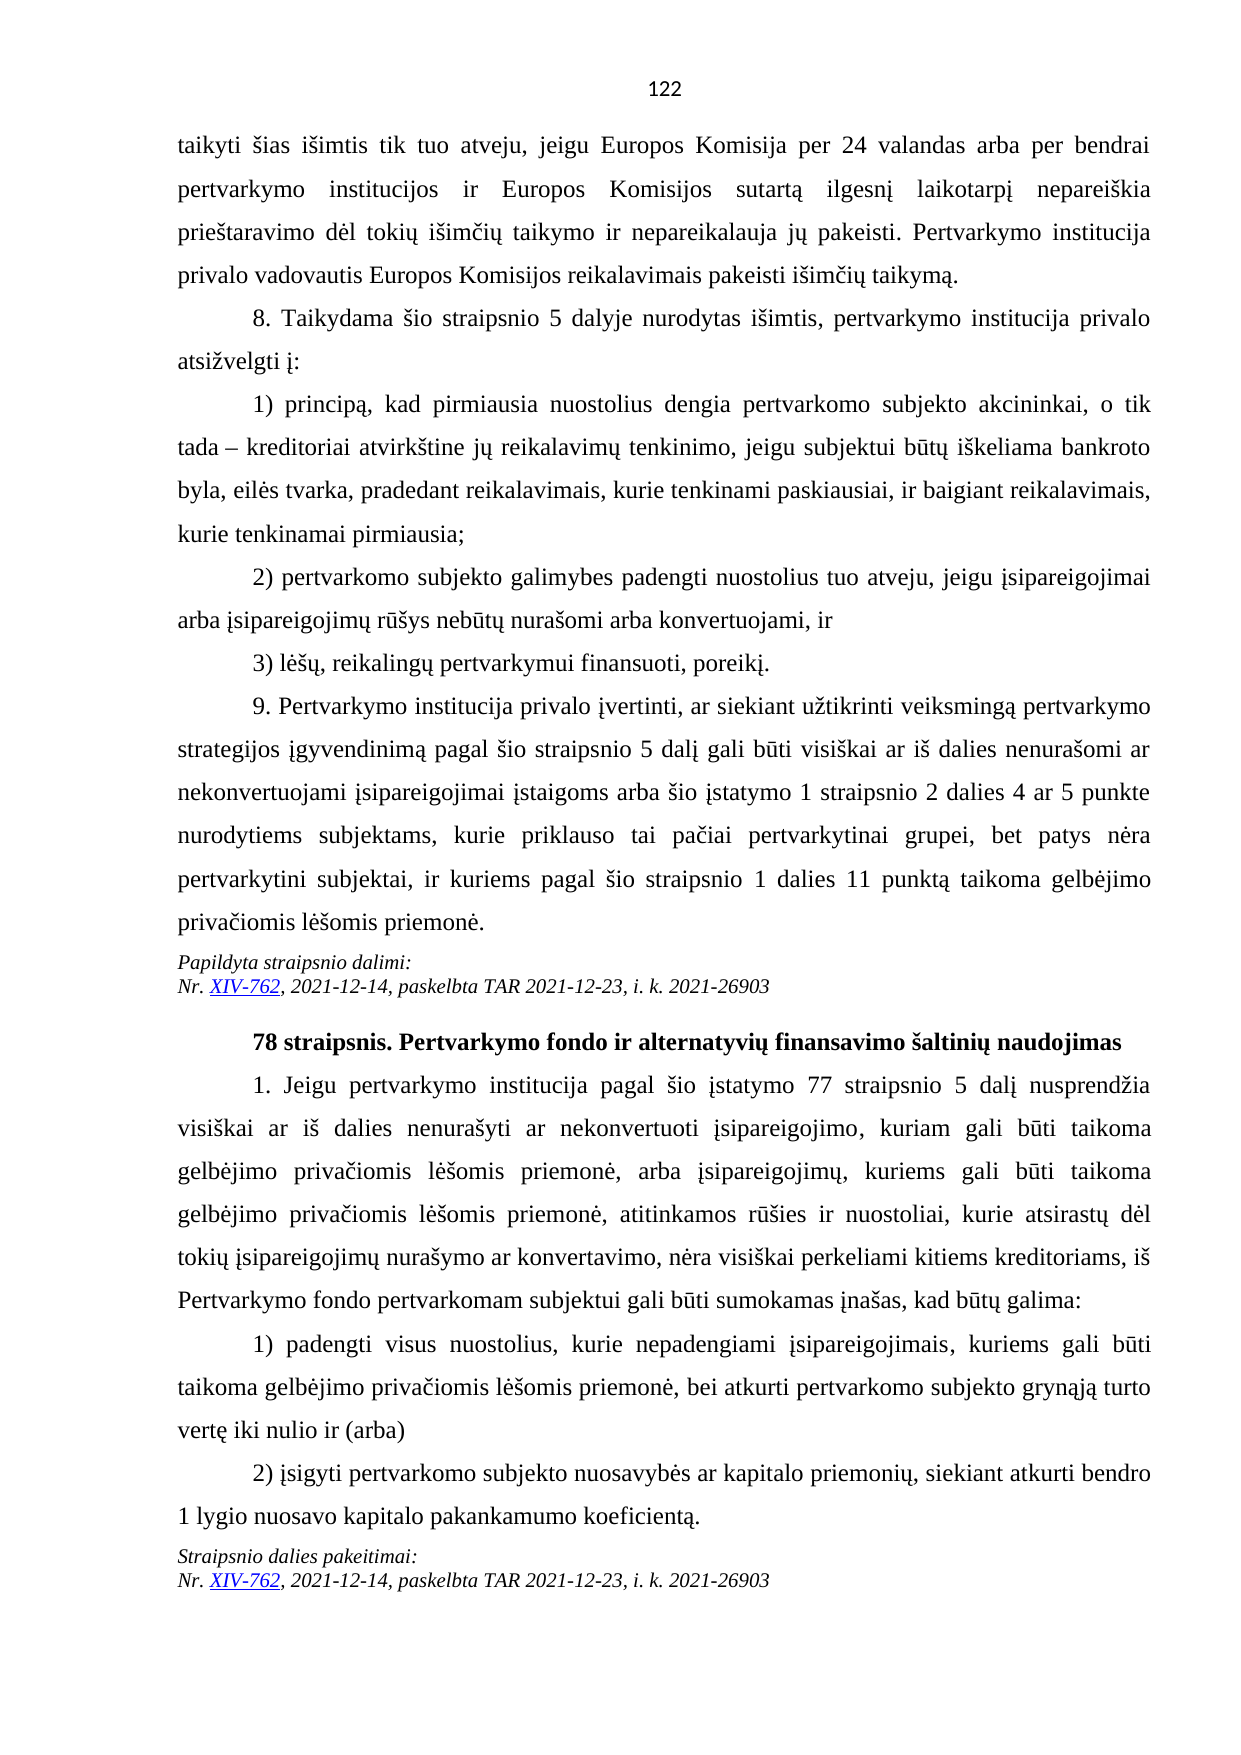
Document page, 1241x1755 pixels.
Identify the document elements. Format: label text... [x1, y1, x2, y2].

text 2) pertvarkomo subjekto galimybes padengti nuostolius tuo atveju, jeigu įsipareigojimai arba įsipareigojimų rūšys nebūtų nurašomi arba konvertuojami, ir [177, 562, 1152, 634]
text Nr. XIV-762, 2021-12-14, paskelbta TAR 2021-12-23, i. k. 2021-26903 [177, 1568, 1152, 1592]
text Papildyta straipsnio dalimi: [177, 950, 1152, 974]
text taikyti šias išimtis tik tuo atveju, jeigu Europos Komisija per 24 valandas arba per bendrai pertvarkymo institucijos ir Europos Komisijos sutartą ilgesnį laikotarpį nepareiškia prieštaravimo dėl tokių išimčių taikymo ir nepareikalauja jų pakeisti. Pertvarkymo institucija privalo vadovautis Europos Komisijos reikalavimais pakeisti išimčių taikymą. [177, 131, 1152, 289]
text 8. Taikydama šio straipsnio 5 dalyje nurodytas išimtis, pertvarkymo institucija privalo atsižvelgti į: [177, 303, 1152, 375]
text 1. Jeigu pertvarkymo institucija pagal šio įstatymo 77 straipsnio 5 dalį nusprendžia visiškai ar iš dalies nenurašyti ar nekonvertuoti įsipareigojimo, kuriam gali būti taikoma gelbėjimo privačiomis lėšomis priemonė, arba įsipareigojimų, kuriems gali būti taikoma gelbėjimo privačiomis lėšomis priemonė, atitinkamos rūšies ir nuostoliai, kurie atsirastų dėl tokių įsipareigojimų nurašymo ar konvertavimo, nėra visiškai perkeliami kitiems kreditoriams, iš Pertvarkymo fondo pertvarkomam subjektui gali būti sumokamas įnašas, kad būtų galima: [177, 1070, 1152, 1314]
text 3) lėšų, reikalingų pertvarkymui finansuoti, poreikį. [177, 648, 1152, 677]
text 78 straipsnis. Pertvarkymo fondo ir alternatyvių finansavimo šaltinių naudojimas [177, 1027, 1152, 1056]
text 2) įsigyti pertvarkomo subjekto nuosavybės ar kapitalo priemonių, siekiant atkurti bendro 1 lygio nuosavo kapitalo pakankamumo koeficientą. [177, 1458, 1152, 1530]
text 1) principą, kad pirmiausia nuostolius dengia pertvarkomo subjekto akcininkai, o tik tada – kreditoriai atvirkštine jų reikalavimų tenkinimo, jeigu subjektui būtų iškeliama bankroto byla, eilės tvarka, pradedant reikalavimais, kurie tenkinami paskiausiai, ir baigiant reikalavimais, kurie tenkinamai pirmiausia; [177, 389, 1152, 547]
text Nr. XIV-762, 2021-12-14, paskelbta TAR 2021-12-23, i. k. 2021-26903 [177, 974, 1152, 998]
text 1) padengti visus nuostolius, kurie nepadengiami įsipareigojimais, kuriems gali būti taikoma gelbėjimo privačiomis lėšomis priemonė, bei atkurti pertvarkomo subjekto grynąją turto vertę iki nulio ir (arba) [177, 1329, 1152, 1444]
text Straipsnio dalies pakeitimai: [177, 1544, 1152, 1568]
text 9. Pertvarkymo institucija privalo įvertinti, ar siekiant užtikrinti veiksmingą pertvarkymo strategijos įgyvendinimą pagal šio straipsnio 5 dalį gali būti visiškai ar iš dalies nenurašomi ar nekonvertuojami įsipareigojimai įstaigoms arba šio įstatymo 1 straipsnio 2 dalies 4 ar 5 punkte nurodytiems subjektams, kurie priklauso tai pačiai pertvarkytinai grupei, bet patys nėra pertvarkytini subjektai, ir kuriems pagal šio straipsnio 1 dalies 11 punktą taikoma gelbėjimo privačiomis lėšomis priemonė. [177, 691, 1152, 936]
